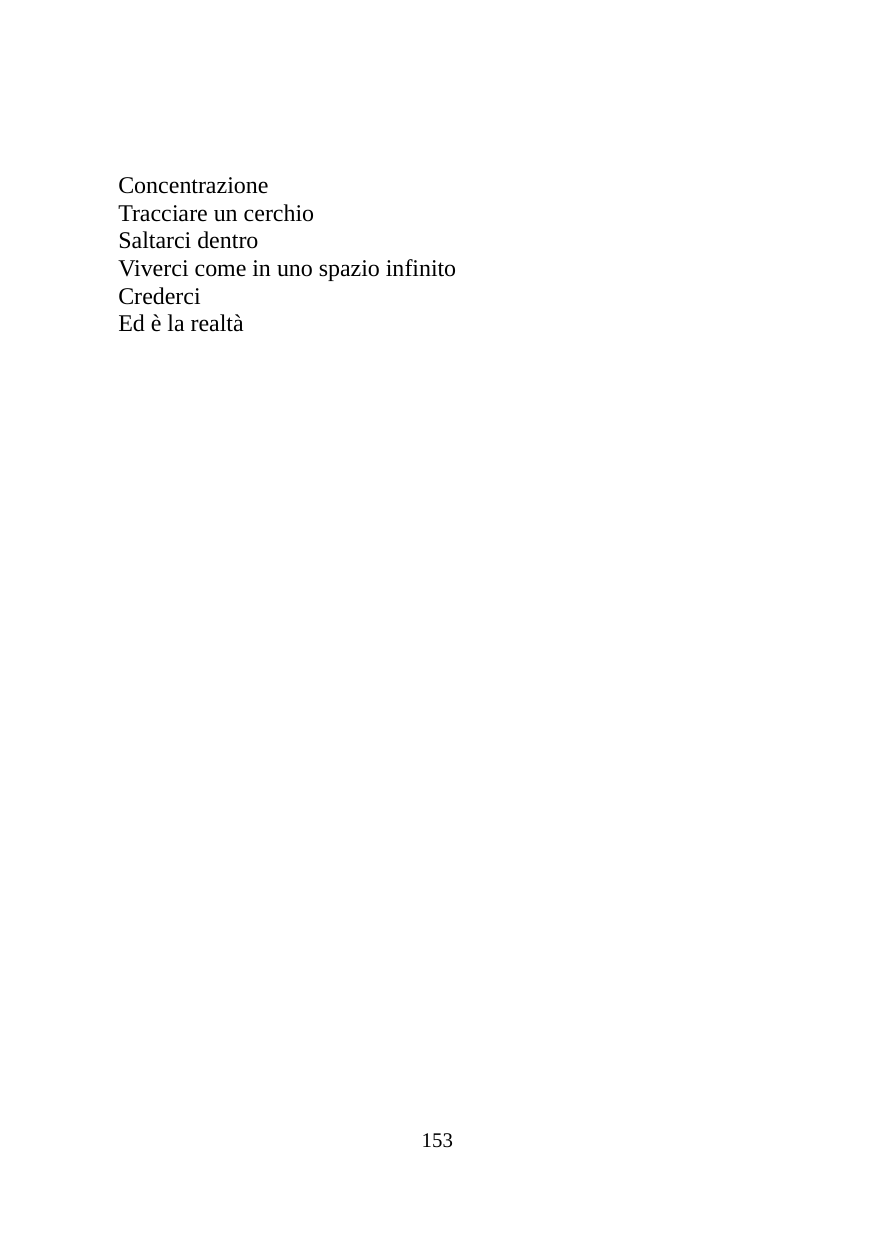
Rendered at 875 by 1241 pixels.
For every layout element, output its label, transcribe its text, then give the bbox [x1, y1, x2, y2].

text Viverci come in uno spazio infinito [88, 254, 786, 282]
text Saltarci dentro [88, 227, 786, 254]
text Concentrazione [88, 171, 786, 199]
text Ed è la realtà [88, 309, 786, 337]
text Crederci [88, 282, 786, 309]
text Tracciare un cerchio [88, 199, 786, 227]
